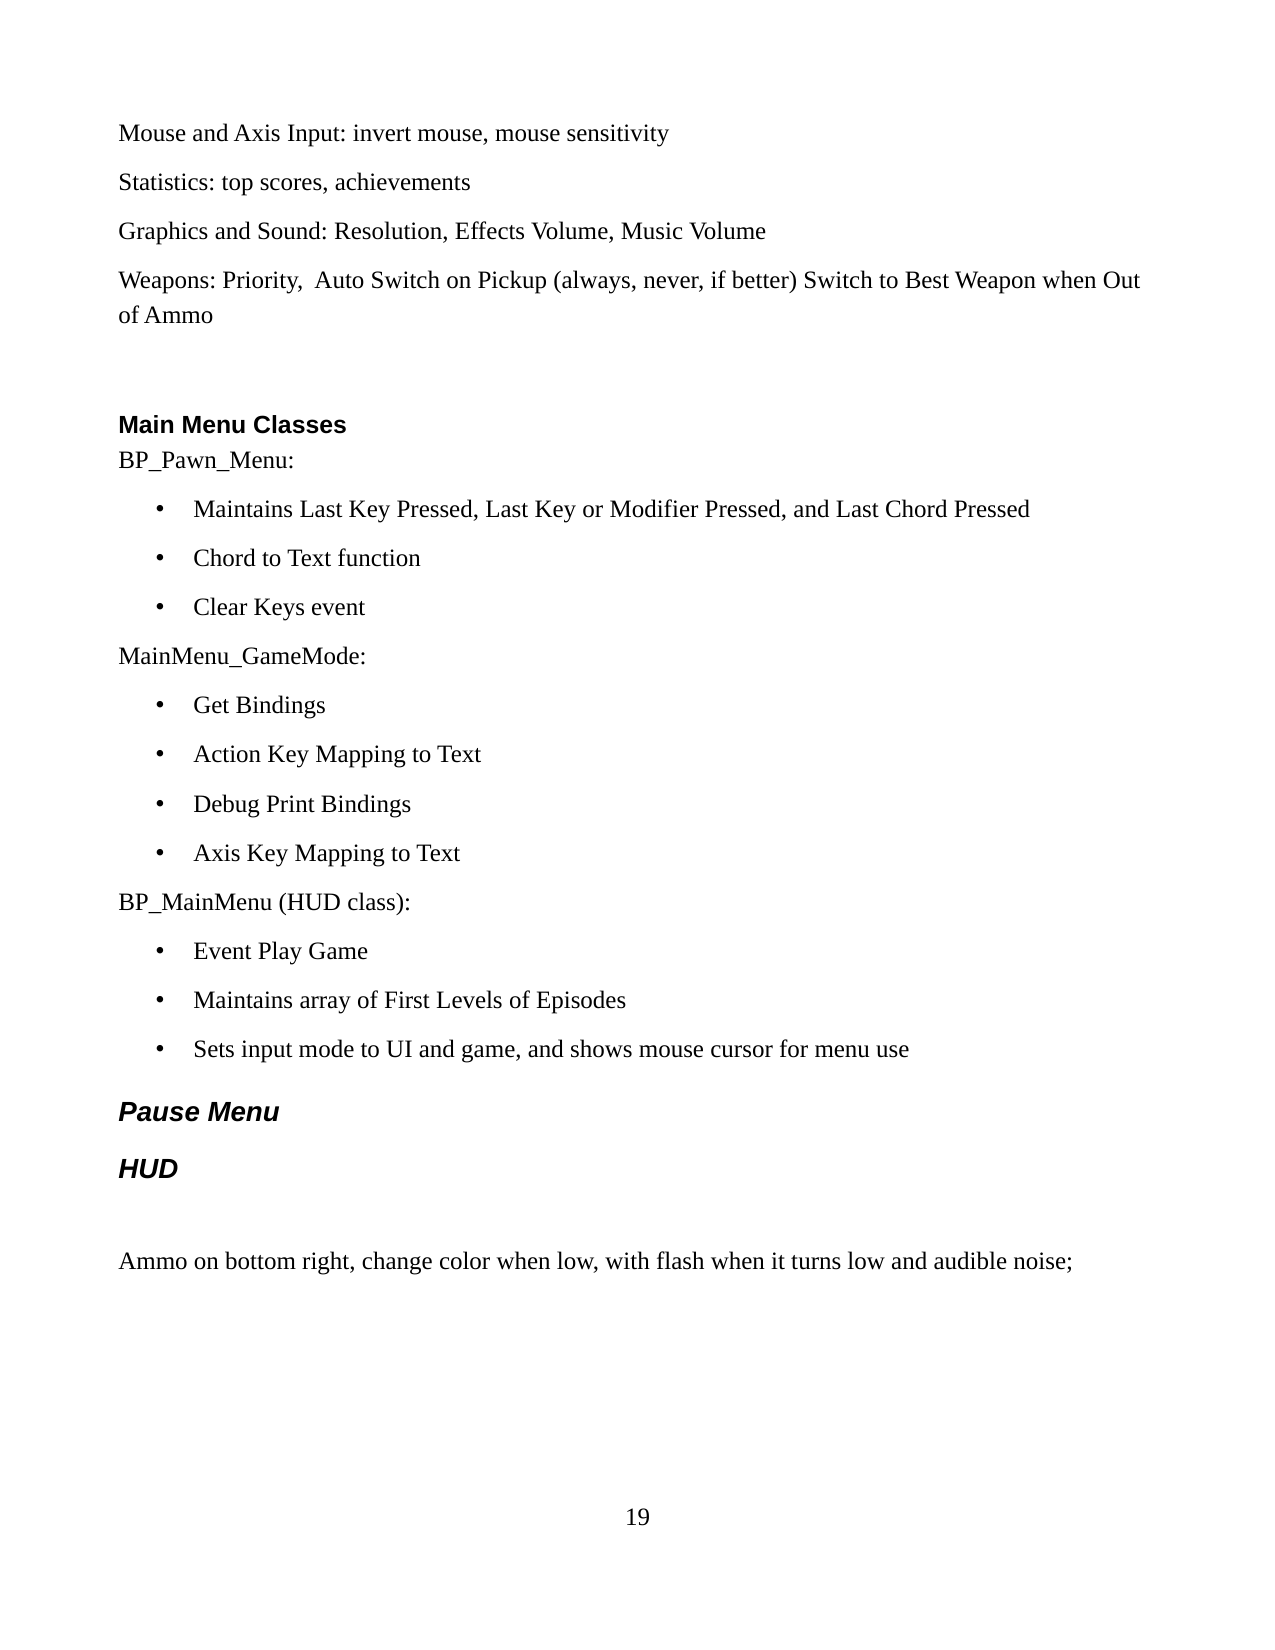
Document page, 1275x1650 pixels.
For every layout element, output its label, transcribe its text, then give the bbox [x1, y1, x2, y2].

list Chord to Text function [156, 543, 1157, 572]
text Graphics and Sound: Resolution, Effects Volume, Music Volume [118, 216, 1157, 245]
list Maintains array of First Levels of Episodes [156, 985, 1157, 1014]
subtitle Pause Menu [118, 1096, 1157, 1127]
list Axis Key Mapping to Text [156, 838, 1157, 866]
text BP_MainMenu (HUD class): [118, 887, 1157, 916]
list Get Bindings [156, 691, 1157, 719]
list Sets input mode to UI and game, and shows mouse cursor for menu use [156, 1034, 1157, 1063]
text Mouse and Axis Input: invert mouse, mouse sensitivity [118, 118, 1157, 147]
list Debug Print Bindings [156, 789, 1157, 817]
subtitle Main Menu Classes [118, 410, 1157, 439]
list Maintains Last Key Pressed, Last Key or Modifier Pressed, and Last Chord Pressed [156, 494, 1157, 523]
text MainMenu_GameMode: [118, 641, 1157, 670]
text Statistics: top scores, achievements [118, 167, 1157, 196]
list Clear Keys event [156, 592, 1157, 621]
list Event Play Game [156, 936, 1157, 964]
text Weapons: Priority, Auto Switch on Pickup (always, never, if better) Switch to Best Weapon when Out of Ammo [118, 265, 1157, 328]
text BP_Pawn_Menu: [118, 445, 1157, 474]
subtitle HUD [118, 1152, 1157, 1184]
text Ammo on bottom right, change color when low, with flash when it turns low and audible noise; [118, 1246, 1157, 1274]
list Action Key Mapping to Text [156, 739, 1157, 768]
